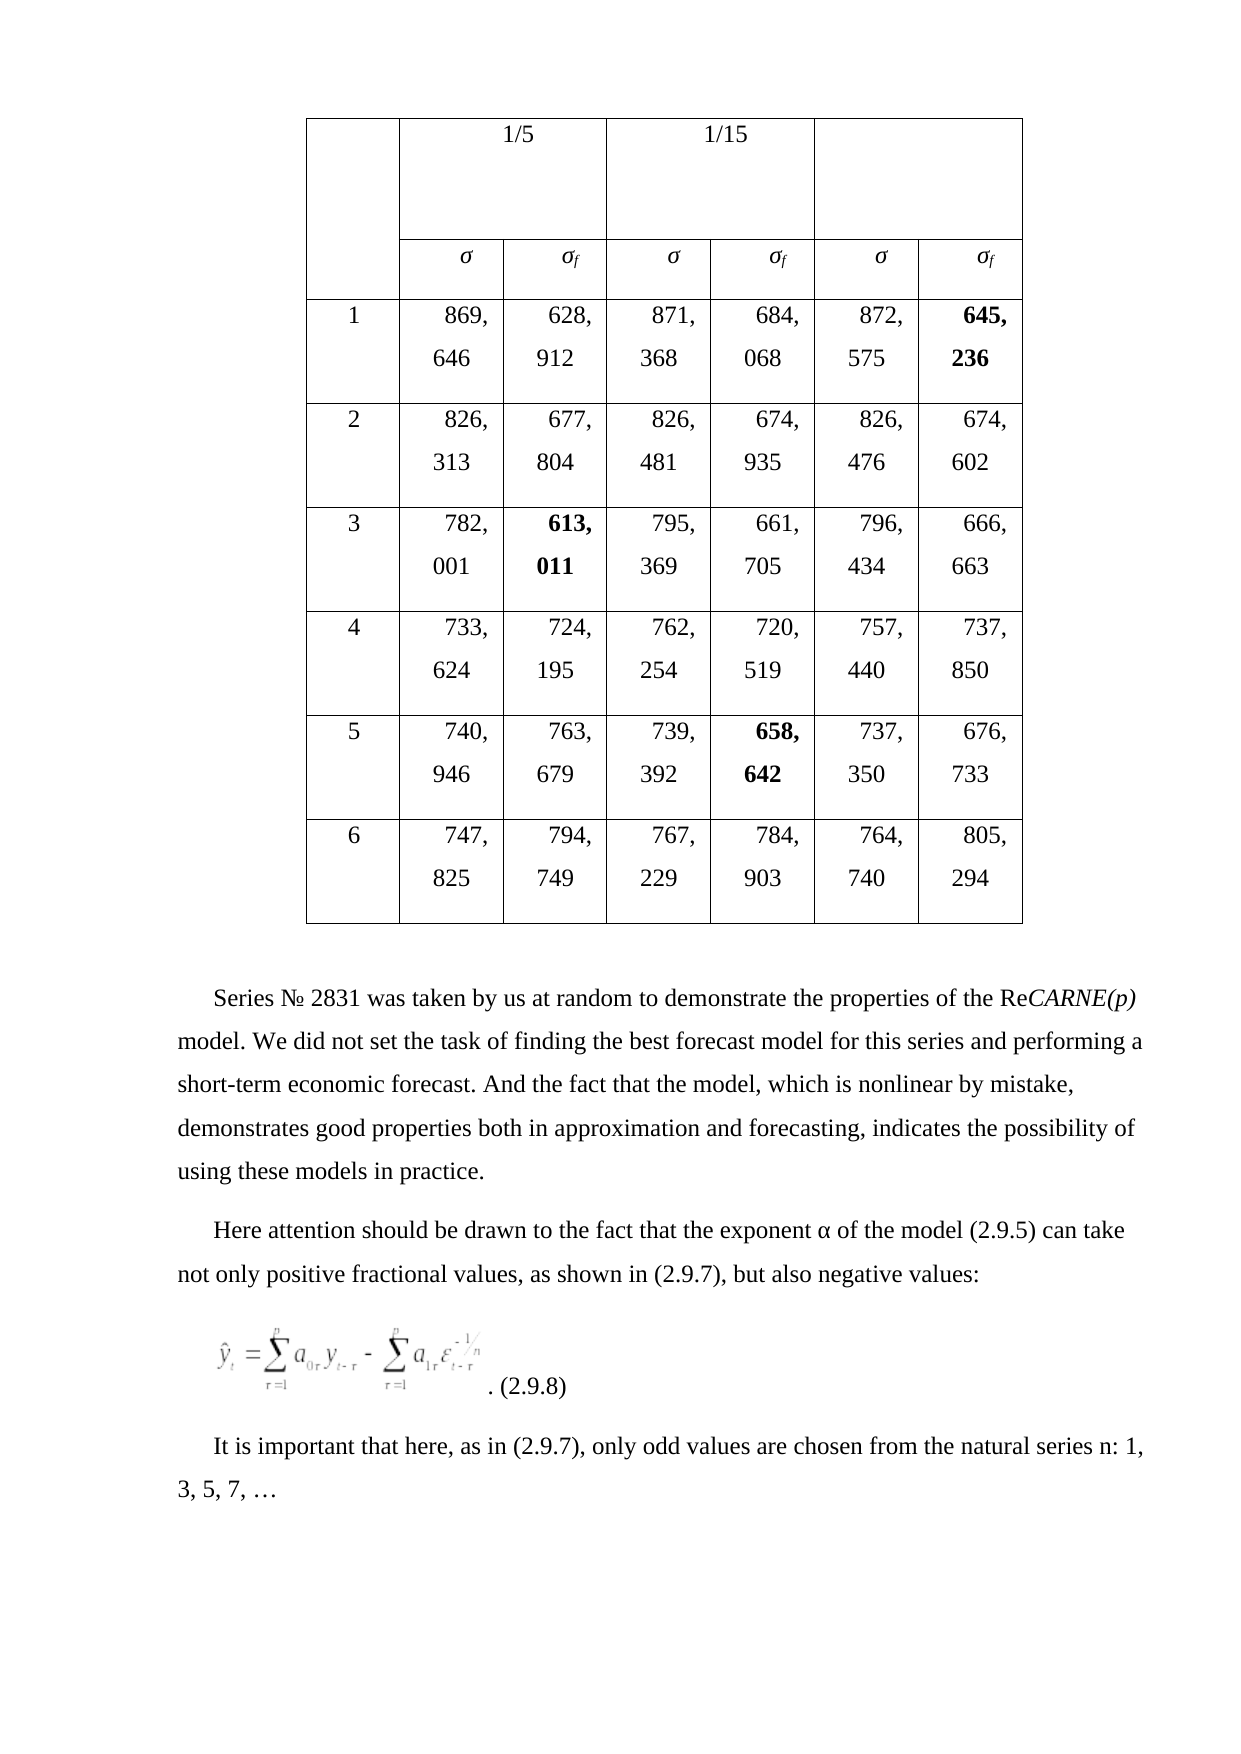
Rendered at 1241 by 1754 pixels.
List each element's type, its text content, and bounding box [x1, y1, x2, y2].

table_cell 757,440 [815, 612, 918, 715]
table_cell 2 [307, 404, 399, 507]
table_cell 628,912 [504, 300, 606, 403]
table_cell 6 [307, 820, 399, 922]
table_cell 762,254 [607, 612, 710, 715]
table_cell 5 [307, 716, 399, 819]
table_cell 661,705 [711, 508, 814, 611]
table_cell 4 [307, 612, 399, 715]
table_cell σf [711, 240, 814, 299]
table_cell 782,001 [400, 508, 503, 611]
table_cell σ [400, 240, 503, 299]
table_cell σ [815, 240, 918, 299]
table_cell 764,740 [815, 820, 918, 922]
table_cell 724,195 [504, 612, 606, 715]
table_cell 737,350 [815, 716, 918, 819]
table_cell 805,294 [919, 820, 1022, 922]
table_cell 826,481 [607, 404, 710, 507]
table_cell 666,663 [919, 508, 1022, 611]
text It is important that here, as in (2.9.7), only odd values are chosen from the natural series n: 1, 3, 5, 7, … [177, 1431, 1152, 1503]
table_cell 733,624 [400, 612, 503, 715]
table_cell 676,733 [919, 716, 1022, 819]
table_cell 674,935 [711, 404, 814, 507]
table_cell 739,392 [607, 716, 710, 819]
table_cell 747,825 [400, 820, 503, 922]
table_cell σf [919, 240, 1022, 299]
table_cell 658,642 [711, 716, 814, 819]
table_cell σ [607, 240, 710, 299]
table_cell 684,068 [711, 300, 814, 403]
table_cell 794,749 [504, 820, 606, 922]
table_cell 737,850 [919, 612, 1022, 715]
table_cell 3 [307, 508, 399, 611]
table_cell 740,946 [400, 716, 503, 819]
text Here attention should be drawn to the fact that the exponent α of the model (2.9.5) can take not only positive fractional values, as shown in (2.9.7), but also negative values: [177, 1216, 1152, 1287]
table_cell 869,646 [400, 300, 503, 403]
table_cell 796,434 [815, 508, 918, 611]
table_cell 795,369 [607, 508, 710, 611]
table_cell 613,011 [504, 508, 606, 611]
table_cell 677,804 [504, 404, 606, 507]
table_cell σf [504, 240, 606, 299]
table_cell 720,519 [711, 612, 814, 715]
table_cell 767,229 [607, 820, 710, 922]
table_cell 826,476 [815, 404, 918, 507]
table_cell 1 [307, 300, 399, 403]
table_cell 763,679 [504, 716, 606, 819]
text . (2.9.8) [177, 1318, 1152, 1400]
table_cell 784,903 [711, 820, 814, 922]
table_cell 826,313 [400, 404, 503, 507]
table_cell 872,575 [815, 300, 918, 403]
text Series № 2831 was taken by us at random to demonstrate the properties of the ReCARNE(p) model. We did not set the task of finding the best forecast model for this series and performing a short-term economic forecast. And the fact that the model, which is nonlinear by mistake, demonstrates good properties both in approximation and forecasting, indicates the possibility of using these models in practice. [177, 983, 1152, 1184]
table_cell 1/15 [607, 119, 814, 239]
table_cell 871,368 [607, 300, 710, 403]
table_cell 674,602 [919, 404, 1022, 507]
table_cell 645,236 [919, 300, 1022, 403]
table_cell [815, 119, 1022, 239]
table_cell 1/5 [400, 119, 606, 239]
